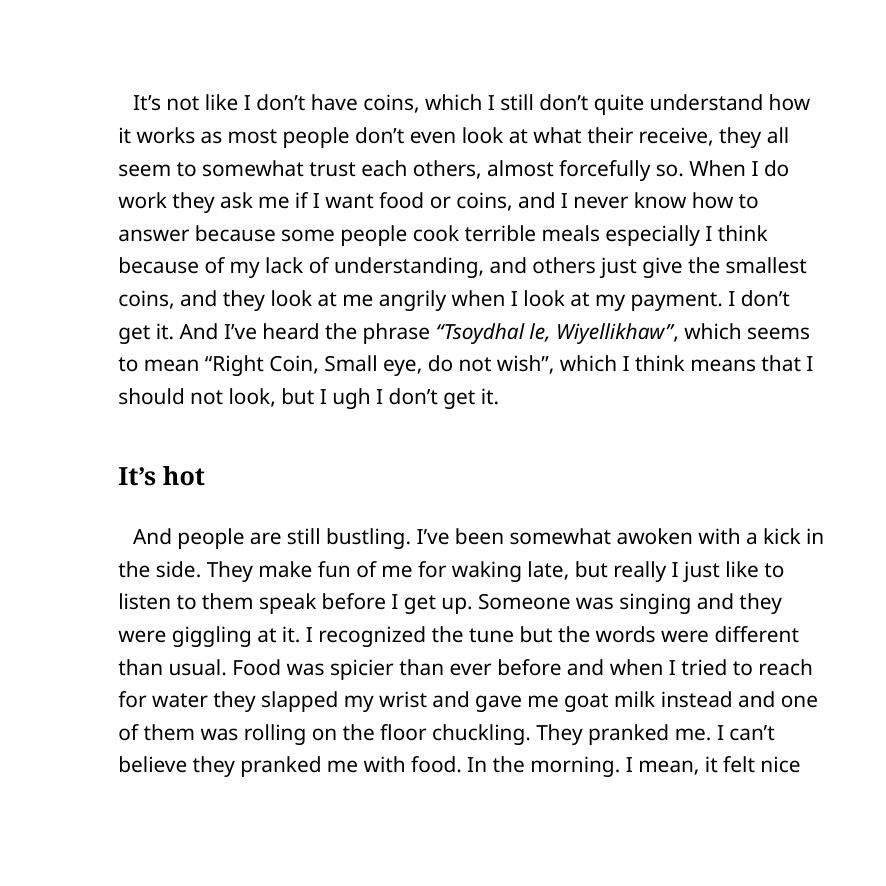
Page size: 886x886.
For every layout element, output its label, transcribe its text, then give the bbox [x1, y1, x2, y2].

text It’s not like I don’t have coins, which I still don’t quite understand how it works as most people don’t even look at what their receive, they all seem to somewhat trust each others, almost forcefully so. When I do work they ask me if I want food or coins, and I never know how to answer because some people cook terrible meals especially I think because of my lack of understanding, and others just give the smallest coins, and they look at me angrily when I look at my payment. I don’t get it. And I’ve heard the phrase “Tsoydhal le, Wiyellikhaw”, which seems to mean “Right Coin, Small eye, do not wish”, which I think means that I should not look, but I ugh I don’t get it. [118, 88, 827, 410]
text And people are still bustling. I’ve been somewhat awoken with a kick in the side. They make fun of me for waking late, but really I just like to listen to them speak before I get up. Someone was singing and they were giggling at it. I recognized the tune but the words were different than usual. Food was spicier than ever before and when I tried to reach for water they slapped my wrist and gave me goat milk instead and one of them was rolling on the floor chuckling. They pranked me. I can’t believe they pranked me with food. In the morning. I mean, it felt nice [118, 522, 827, 779]
subtitle It’s hot [118, 459, 827, 493]
